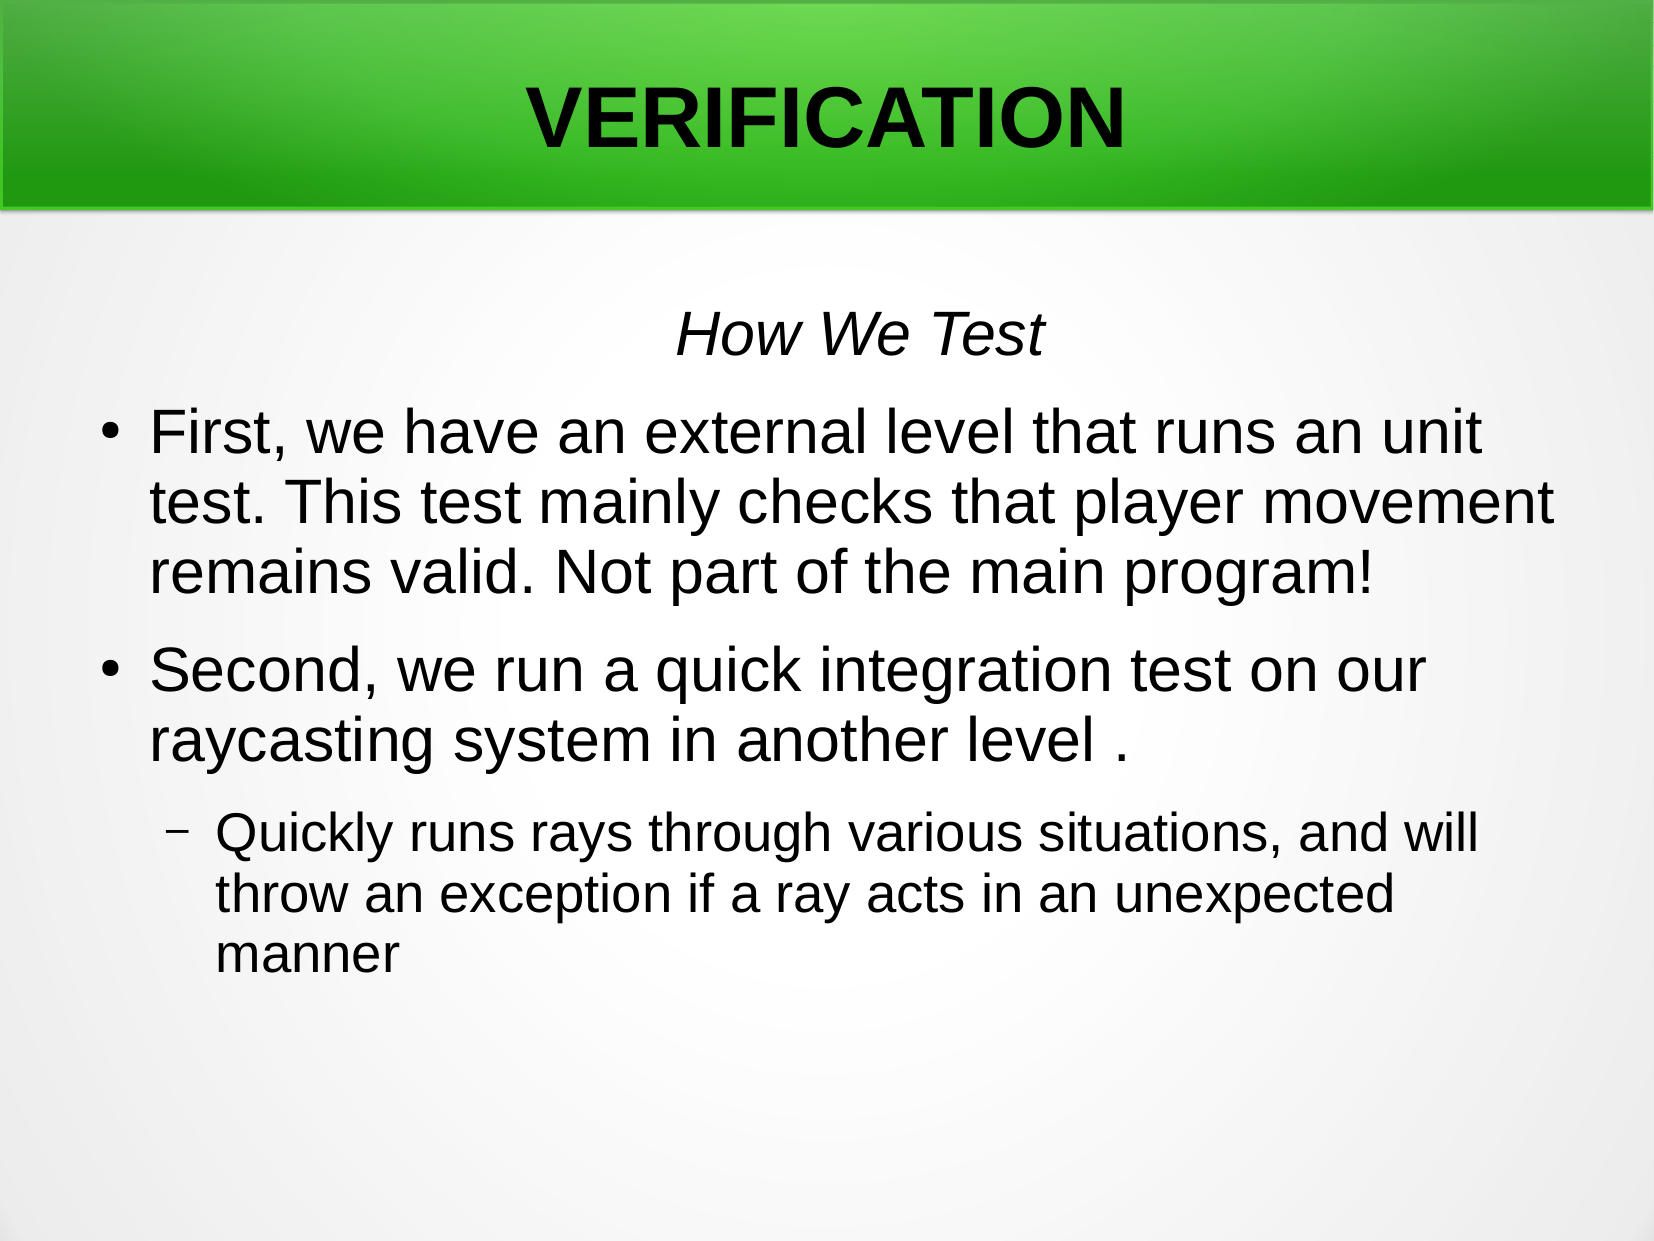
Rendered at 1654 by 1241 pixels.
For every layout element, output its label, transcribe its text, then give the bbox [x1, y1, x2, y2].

title VERIFICATION [82, 47, 1571, 189]
list How We Test First, we have an external level that runs an unit test. This test mainly checks that player movement remains valid. Not part of the main program! Second, we run a quick integration test on our raycasting system in another level . Quickly runs rays through various situations, and will throw an exception if a ray acts in an unexpected manner [82, 299, 1571, 1019]
